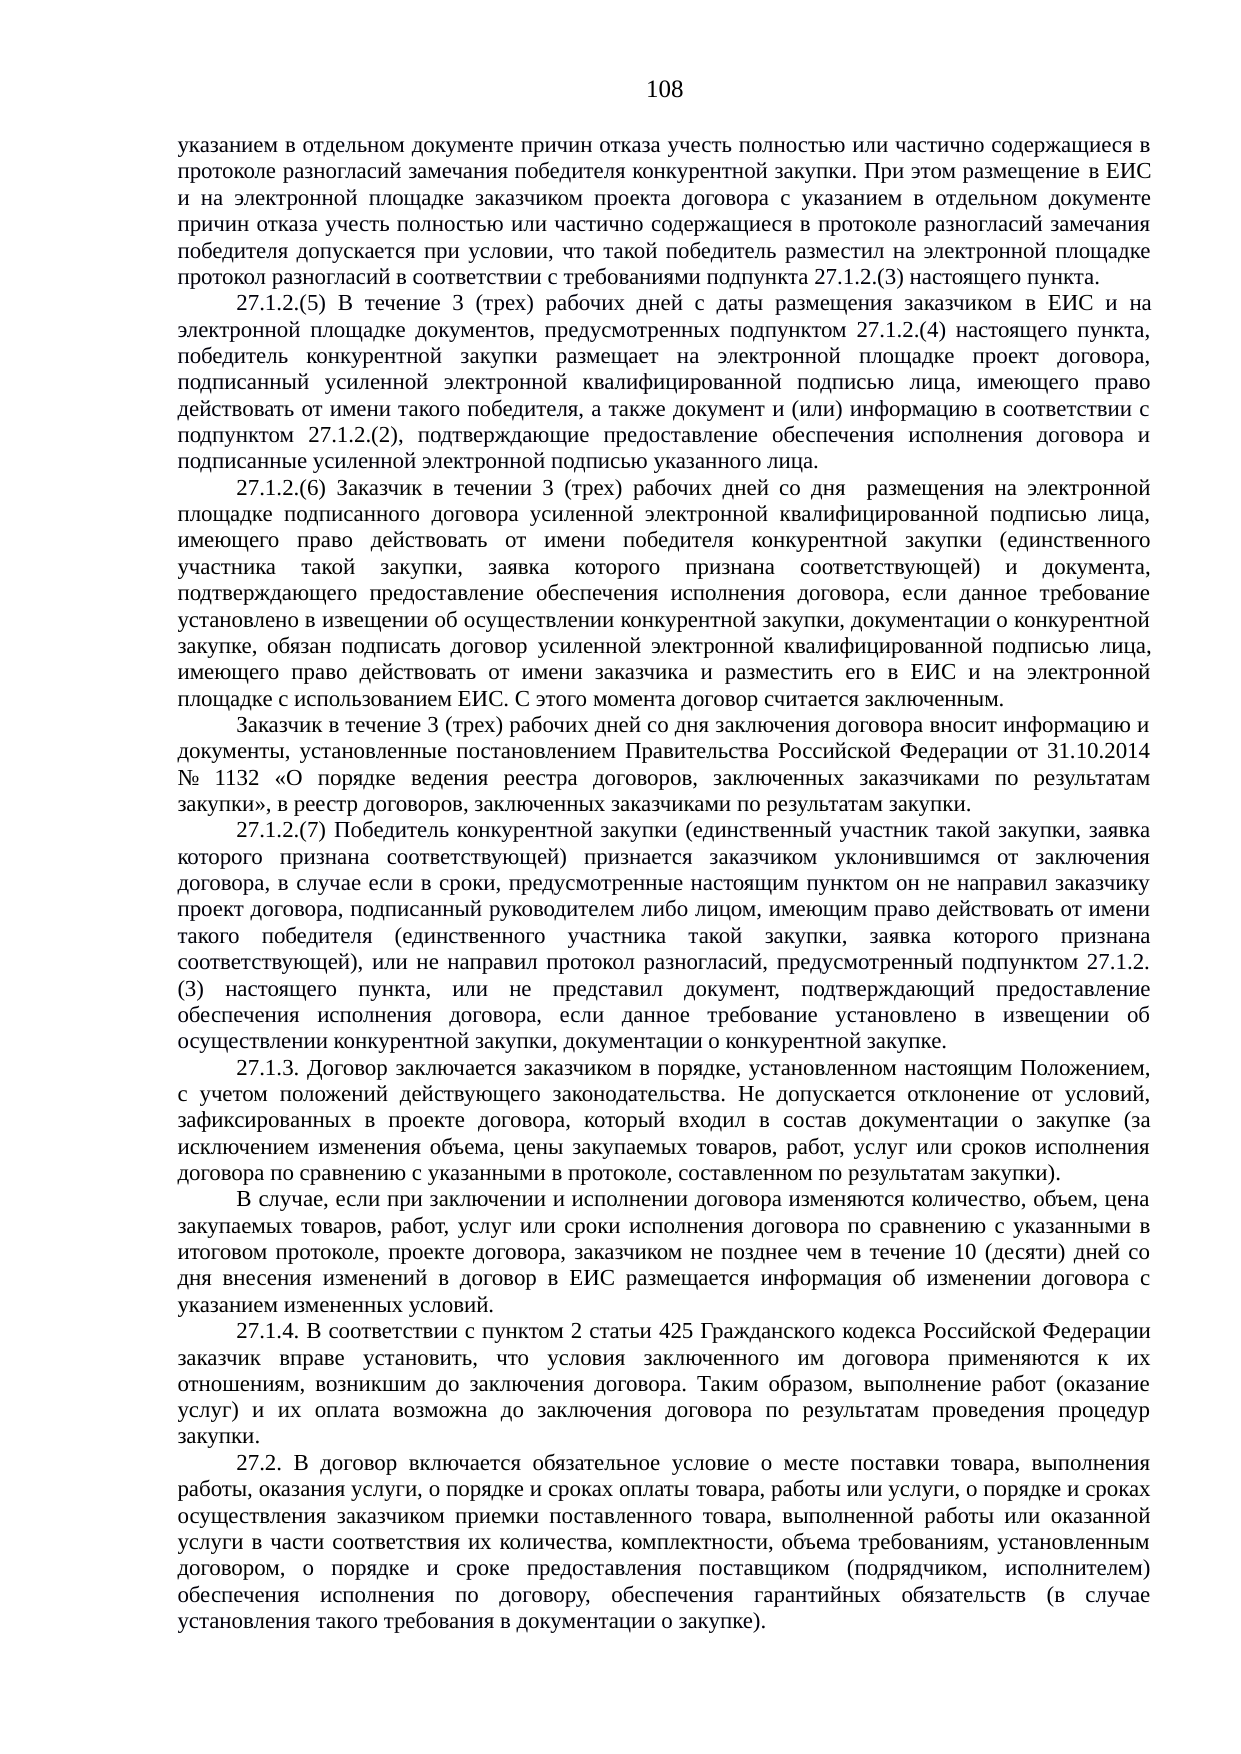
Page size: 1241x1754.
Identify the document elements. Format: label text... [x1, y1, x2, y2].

text 27.1.4. В соответствии с пунктом 2 статьи 425 Гражданского кодекса Российской Федерации заказчик вправе установить, что условия заключенного им договора применяются к их отношениям, возникшим до заключения договора. Таким образом, выполнение работ (оказание услуг) и их оплата возможна до заключения договора по результатам проведения процедур закупки. [177, 1317, 1152, 1449]
text Заказчик в течение 3 (трех) рабочих дней со дня заключения договора вносит информацию и документы, установленные постановлением Правительства Российской Федерации от 31.10.2014 № 1132 «О порядке ведения реестра договоров, заключенных заказчиками по результатам закупки», в реестр договоров, заключенных заказчиками по результатам закупки. [177, 711, 1152, 816]
text 27.1.2.(5) В течение 3 (трех) рабочих дней с даты размещения заказчиком в ЕИС и на электронной площадке документов, предусмотренных подпунктом 27.1.2.(4) настоящего пункта, победитель конкурентной закупки размещает на электронной площадке проект договора, подписанный усиленной электронной квалифицированной подписью лица, имеющего право действовать от имени такого победителя, а также документ и (или) информацию в соответствии с подпунктом 27.1.2.(2), подтверждающие предоставление обеспечения исполнения договора и подписанные усиленной электронной подписью указанного лица. [177, 289, 1152, 474]
text 27.1.3. Договор заключается заказчиком в порядке, установленном настоящим Положением, с учетом положений действующего законодательства. Не допускается отклонение от условий, зафиксированных в проекте договора, который входил в состав документации о закупке (за исключением изменения объема, цены закупаемых товаров, работ, услуг или сроков исполнения договора по сравнению с указанными в протоколе, составленном по результатам закупки). [177, 1054, 1152, 1185]
text 27.1.2.(6) Заказчик в течении 3 (трех) рабочих дней со дня размещения на электронной площадке подписанного договора усиленной электронной квалифицированной подписью лица, имеющего право действовать от имени победителя конкурентной закупки (единственного участника такой закупки, заявка которого признана соответствующей) и документа, подтверждающего предоставление обеспечения исполнения договора, если данное требование установлено в извещении об осуществлении конкурентной закупки, документации о конкурентной закупке, обязан подписать договор усиленной электронной квалифицированной подписью лица, имеющего право действовать от имени заказчика и разместить его в ЕИС и на электронной площадке с использованием ЕИС. С этого момента договор считается заключенным. [177, 474, 1152, 711]
text 27.1.2.(7) Победитель конкурентной закупки (единственный участник такой закупки, заявка которого признана соответствующей) признается заказчиком уклонившимся от заключения договора, в случае если в сроки, предусмотренные настоящим пунктом он не направил заказчику проект договора, подписанный руководителем либо лицом, имеющим право действовать от имени такого победителя (единственного участника такой закупки, заявка которого признана соответствующей), или не направил протокол разногласий, предусмотренный подпунктом 27.1.2.(3) настоящего пункта, или не представил документ, подтверждающий предоставление обеспечения исполнения договора, если данное требование установлено в извещении об осуществлении конкурентной закупки, документации о конкурентной закупке. [177, 816, 1152, 1054]
text В случае, если при заключении и исполнении договора изменяются количество, объем, цена закупаемых товаров, работ, услуг или сроки исполнения договора по сравнению с указанными в итоговом протоколе, проекте договора, заказчиком не позднее чем в течение 10 (десяти) дней со дня внесения изменений в договор в ЕИС размещается информация об изменении договора с указанием измененных условий. [177, 1185, 1152, 1317]
text 27.2. В договор включается обязательное условие о месте поставки товара, выполнения работы, оказания услуги, о порядке и сроках оплаты товара, работы или услуги, о порядке и сроках осуществления заказчиком приемки поставленного товара, выполненной работы или оказанной услуги в части соответствия их количества, комплектности, объема требованиям, установленным договором, о порядке и сроке предоставления поставщиком (подрядчиком, исполнителем) обеспечения исполнения по договору, обеспечения гарантийных обязательств (в случае установления такого требования в документации о закупке). [177, 1449, 1152, 1633]
text указанием в отдельном документе причин отказа учесть полностью или частично содержащиеся в протоколе разногласий замечания победителя конкурентной закупки. При этом размещение в ЕИС и на электронной площадке заказчиком проекта договора с указанием в отдельном документе причин отказа учесть полностью или частично содержащиеся в протоколе разногласий замечания победителя допускается при условии, что такой победитель разместил на электронной площадке протокол разногласий в соответствии с требованиями подпункта 27.1.2.(3) настоящего пункта. [177, 131, 1152, 289]
